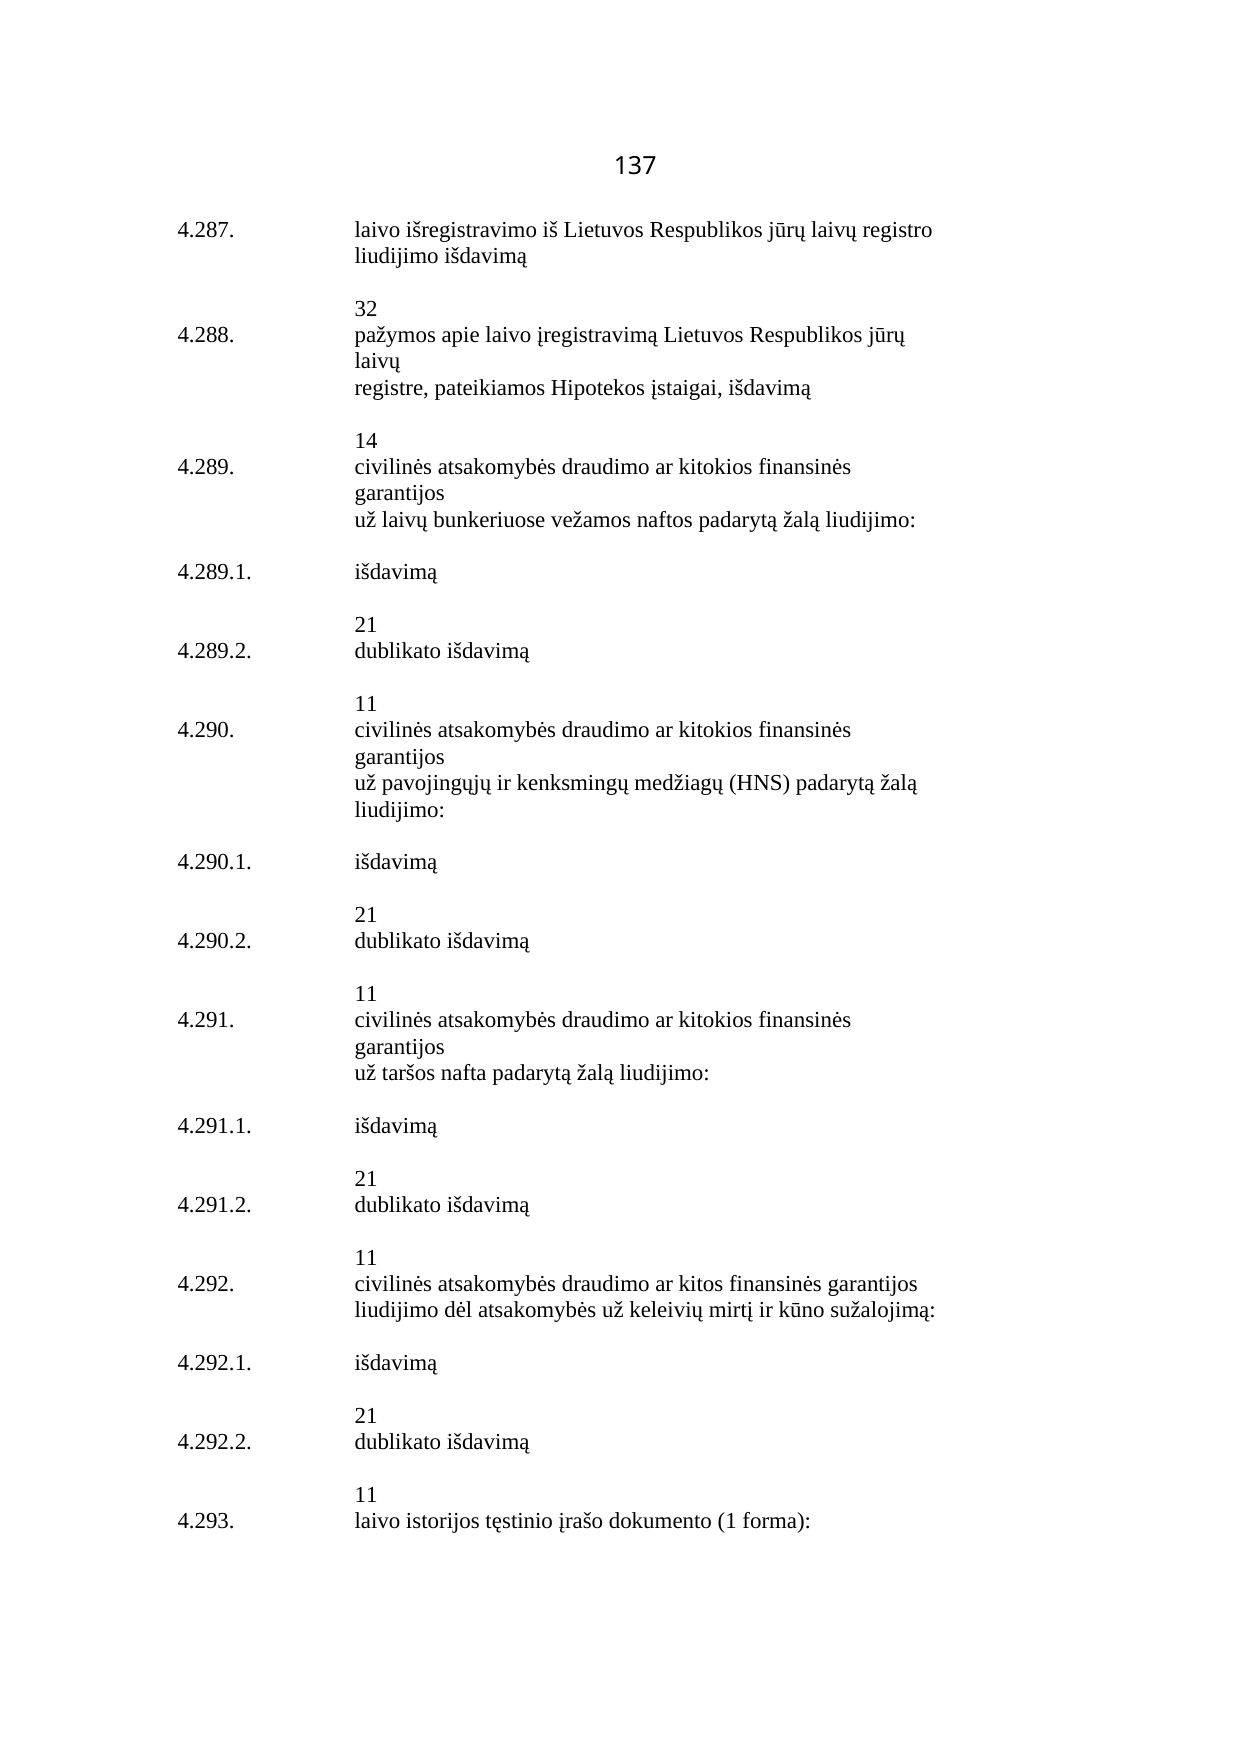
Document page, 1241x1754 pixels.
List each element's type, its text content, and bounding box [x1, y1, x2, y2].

text 4.291. civilinės atsakomybės draudimo ar kitokios finansinės garantijos [177, 1006, 945, 1059]
text už taršos nafta padarytą žalą liudijimo: [354, 1059, 945, 1112]
text liudijimo išdavimą 32 [354, 242, 945, 321]
text 4.292.1. išdavimą 21 [177, 1349, 945, 1428]
text 4.292. civilinės atsakomybės draudimo ar kitos finansinės garantijos [177, 1270, 945, 1296]
text registre, pateikiamos Hipotekos įstaigai, išdavimą 14 [354, 374, 945, 453]
text 4.290.2. dublikato išdavimą 11 [177, 927, 945, 1006]
text 4.289. civilinės atsakomybės draudimo ar kitokios finansinės garantijos [177, 453, 945, 506]
text 4.289.1. išdavimą 21 [177, 558, 945, 637]
text 4.287. laivo išregistravimo iš Lietuvos Respublikos jūrų laivų registro [177, 216, 945, 242]
text liudijimo dėl atsakomybės už keleivių mirtį ir kūno sužalojimą: [354, 1296, 945, 1349]
text 4.291.1. išdavimą 21 [177, 1112, 945, 1191]
text liudijimo: [354, 796, 945, 848]
text 4.288. pažymos apie laivo įregistravimą Lietuvos Respublikos jūrų laivų [177, 321, 945, 374]
text 4.290. civilinės atsakomybės draudimo ar kitokios finansinės garantijos [177, 717, 945, 769]
text už laivų bunkeriuose vežamos naftos padarytą žalą liudijimo: [354, 506, 945, 558]
text 4.292.2. dublikato išdavimą 11 [177, 1428, 945, 1507]
text 4.290.1. išdavimą 21 [177, 848, 945, 927]
text 4.291.2. dublikato išdavimą 11 [177, 1191, 945, 1270]
text 4.289.2. dublikato išdavimą 11 [177, 637, 945, 717]
text už pavojingųjų ir kenksmingų medžiagų (HNS) padarytą žalą [354, 769, 945, 796]
text 4.293. laivo istorijos tęstinio įrašo dokumento (1 forma): [177, 1507, 945, 1560]
